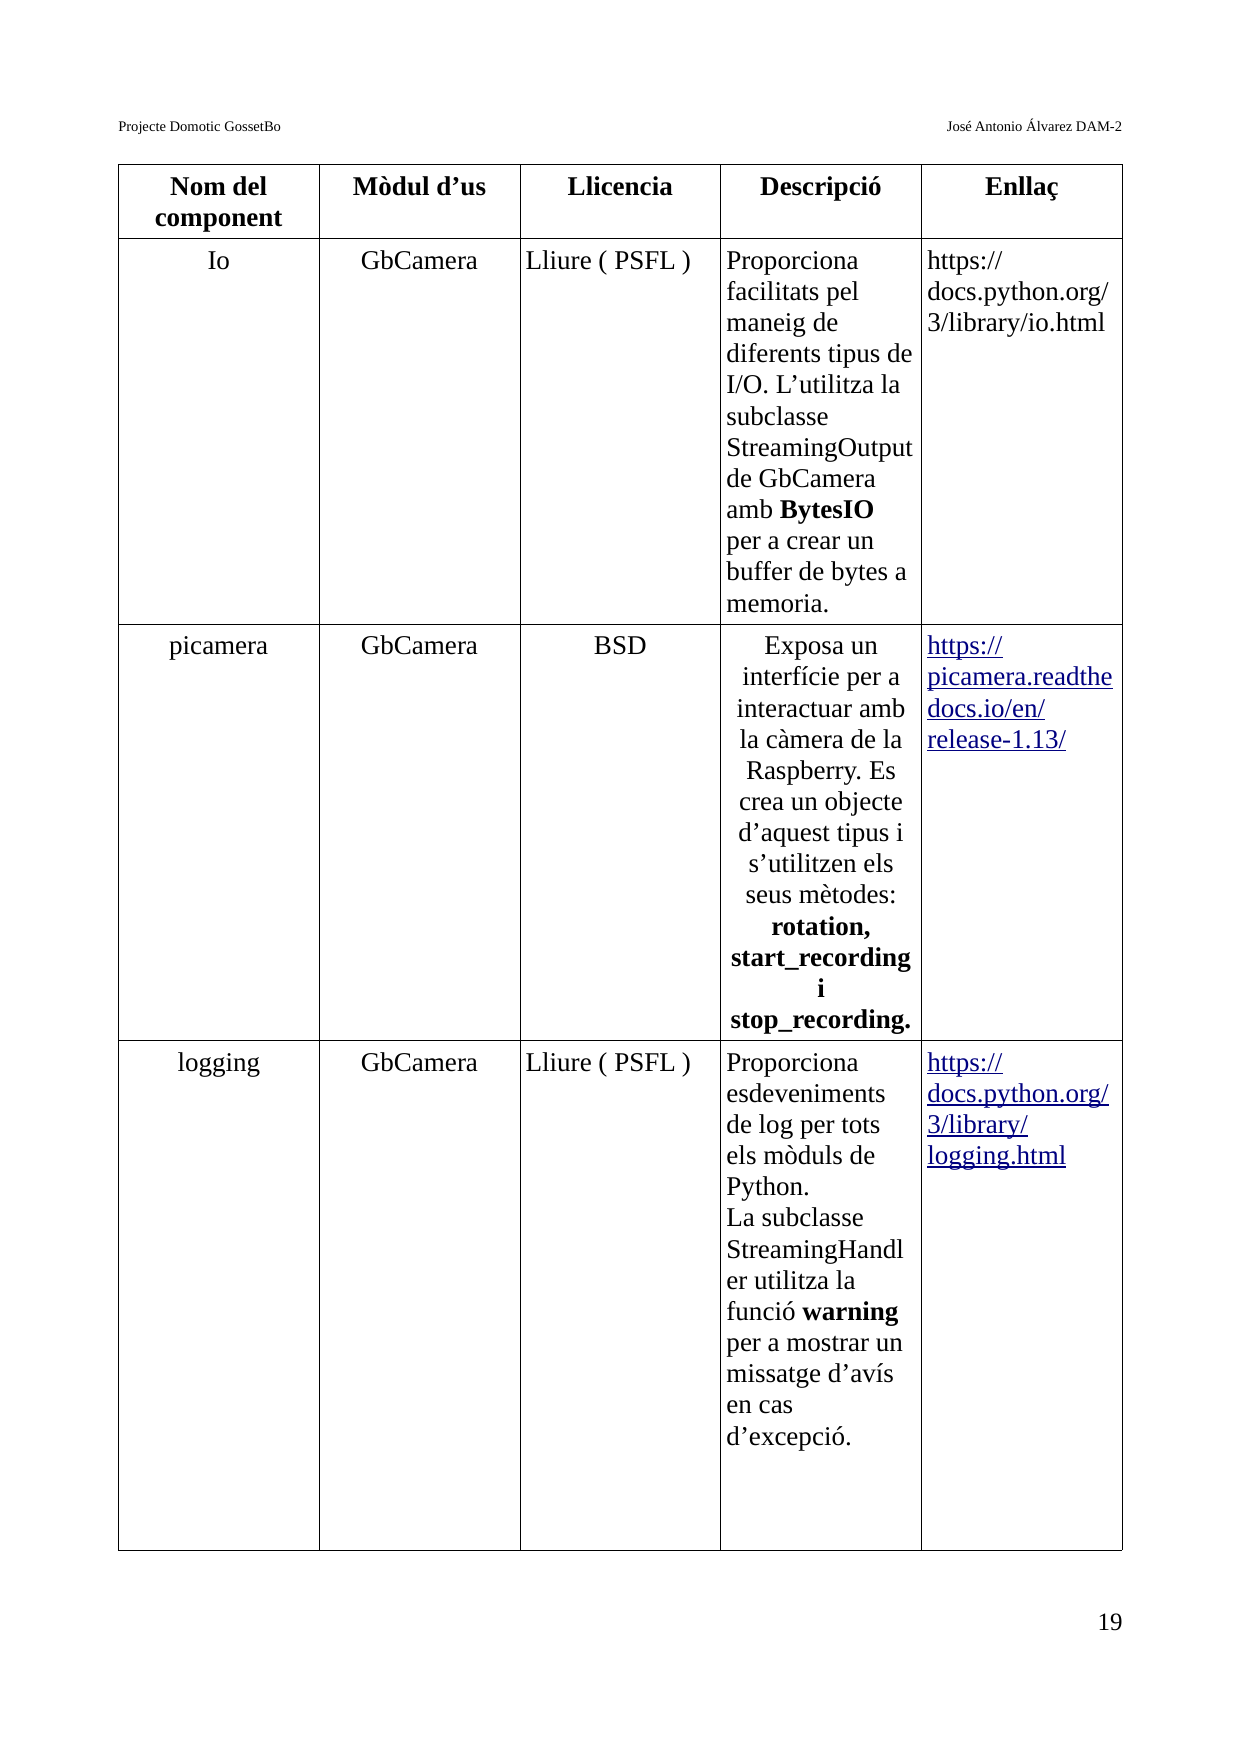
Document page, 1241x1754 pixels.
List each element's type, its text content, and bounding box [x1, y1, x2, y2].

table_header Llicencia [521, 165, 720, 238]
table_cell https://docs.python.org/3/library/io.html [922, 239, 1122, 623]
table_cell Lliure ( PSFL ) [521, 1041, 720, 1550]
table_header Descripció [721, 165, 921, 238]
table_cell GbCamera [320, 239, 520, 623]
table_cell BSD [521, 625, 720, 1040]
table_cell Proporciona esdeveniments de log per tots els mòduls de Python. La subclasse StreamingHandler utilitza la funció warning per a mostrar un missatge d’avís en cas d’excepció. [721, 1041, 921, 1550]
table_cell GbCamera [320, 1041, 520, 1550]
table_cell https://picamera.readthedocs.io/en/release-1.13/ [922, 625, 1122, 1040]
table_cell Io [119, 239, 319, 623]
table_cell Exposa un interfície per a interactuar amb la càmera de la Raspberry. Es crea un objecte d’aquest tipus i s’utilitzen els seus mètodes: rotation, start_recording i stop_recording. [721, 625, 921, 1040]
table_cell picamera [119, 625, 319, 1040]
table_cell Proporciona facilitats pel maneig de diferents tipus de I/O. L’utilitza la subclasse StreamingOutput de GbCamera amb BytesIO per a crear un buffer de bytes a memoria. [721, 239, 921, 623]
table_header Mòdul d’us [320, 165, 520, 238]
table_header Nom del component [119, 165, 319, 238]
table_cell logging [119, 1041, 319, 1550]
table_header Enllaç [922, 165, 1122, 238]
table_cell Lliure ( PSFL ) [521, 239, 720, 623]
table_cell GbCamera [320, 625, 520, 1040]
table_cell https://docs.python.org/3/library/logging.html [922, 1041, 1122, 1550]
